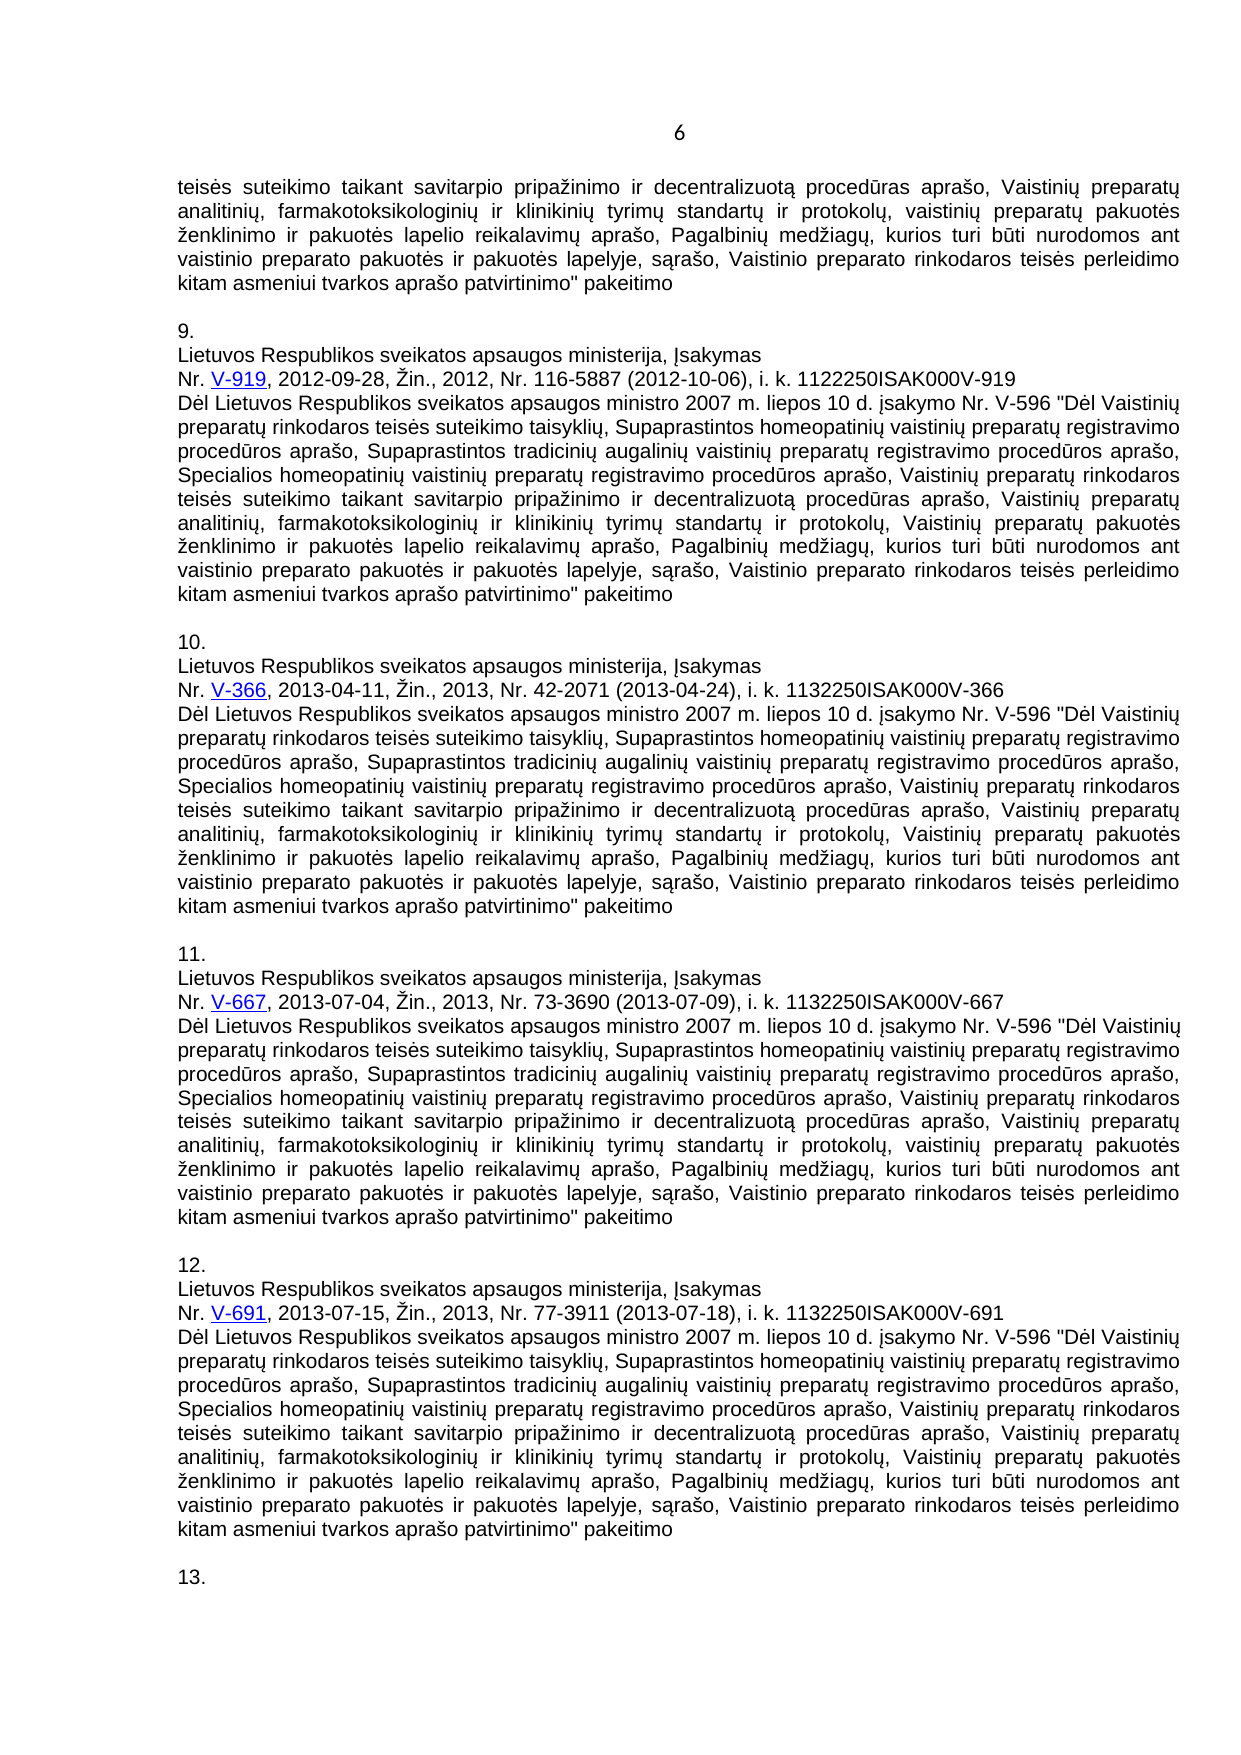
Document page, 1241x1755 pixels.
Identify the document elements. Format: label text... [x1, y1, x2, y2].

text Nr. V-366, 2013-04-11, Žin., 2013, Nr. 42-2071 (2013-04-24), i. k. 1132250ISAK000V-366 [177, 678, 1181, 702]
text Nr. V-691, 2013-07-15, Žin., 2013, Nr. 77-3911 (2013-07-18), i. k. 1132250ISAK000V-691 [177, 1301, 1181, 1325]
text 9. [177, 319, 1181, 343]
text 13. [177, 1564, 1181, 1588]
text teisės suteikimo taikant savitarpio pripažinimo ir decentralizuotą procedūras aprašo, Vaistinių preparatų analitinių, farmakotoksikologinių ir klinikinių tyrimų standartų ir protokolų, vaistinių preparatų pakuotės ženklinimo ir pakuotės lapelio reikalavimų aprašo, Pagalbinių medžiagų, kurios turi būti nurodomos ant vaistinio preparato pakuotės ir pakuotės lapelyje, sąrašo, Vaistinio preparato rinkodaros teisės perleidimo kitam asmeniui tvarkos aprašo patvirtinimo" pakeitimo [177, 175, 1181, 295]
text Nr. V-919, 2012-09-28, Žin., 2012, Nr. 116-5887 (2012-10-06), i. k. 1122250ISAK000V-919 [177, 367, 1181, 391]
text Lietuvos Respublikos sveikatos apsaugos ministerija, Įsakymas [177, 966, 1181, 989]
text Lietuvos Respublikos sveikatos apsaugos ministerija, Įsakymas [177, 654, 1181, 678]
text Lietuvos Respublikos sveikatos apsaugos ministerija, Įsakymas [177, 1277, 1181, 1301]
text Nr. V-667, 2013-07-04, Žin., 2013, Nr. 73-3690 (2013-07-09), i. k. 1132250ISAK000V-667 [177, 989, 1181, 1013]
text 10. [177, 630, 1181, 654]
text Dėl Lietuvos Respublikos sveikatos apsaugos ministro 2007 m. liepos 10 d. įsakymo Nr. V-596 "Dėl Vaistinių preparatų rinkodaros teisės suteikimo taisyklių, Supaprastintos homeopatinių vaistinių preparatų registravimo procedūros aprašo, Supaprastintos tradicinių augalinių vaistinių preparatų registravimo procedūros aprašo, Specialios homeopatinių vaistinių preparatų registravimo procedūros aprašo, Vaistinių preparatų rinkodaros teisės suteikimo taikant savitarpio pripažinimo ir decentralizuotą procedūras aprašo, Vaistinių preparatų analitinių, farmakotoksikologinių ir klinikinių tyrimų standartų ir protokolų, Vaistinių preparatų pakuotės ženklinimo ir pakuotės lapelio reikalavimų aprašo, Pagalbinių medžiagų, kurios turi būti nurodomos ant vaistinio preparato pakuotės ir pakuotės lapelyje, sąrašo, Vaistinio preparato rinkodaros teisės perleidimo kitam asmeniui tvarkos aprašo patvirtinimo" pakeitimo [177, 391, 1181, 606]
text Dėl Lietuvos Respublikos sveikatos apsaugos ministro 2007 m. liepos 10 d. įsakymo Nr. V-596 "Dėl Vaistinių preparatų rinkodaros teisės suteikimo taisyklių, Supaprastintos homeopatinių vaistinių preparatų registravimo procedūros aprašo, Supaprastintos tradicinių augalinių vaistinių preparatų registravimo procedūros aprašo, Specialios homeopatinių vaistinių preparatų registravimo procedūros aprašo, Vaistinių preparatų rinkodaros teisės suteikimo taikant savitarpio pripažinimo ir decentralizuotą procedūras aprašo, Vaistinių preparatų analitinių, farmakotoksikologinių ir klinikinių tyrimų standartų ir protokolų, vaistinių preparatų pakuotės ženklinimo ir pakuotės lapelio reikalavimų aprašo, Pagalbinių medžiagų, kurios turi būti nurodomos ant vaistinio preparato pakuotės ir pakuotės lapelyje, sąrašo, Vaistinio preparato rinkodaros teisės perleidimo kitam asmeniui tvarkos aprašo patvirtinimo" pakeitimo [177, 1013, 1181, 1229]
text Dėl Lietuvos Respublikos sveikatos apsaugos ministro 2007 m. liepos 10 d. įsakymo Nr. V-596 "Dėl Vaistinių preparatų rinkodaros teisės suteikimo taisyklių, Supaprastintos homeopatinių vaistinių preparatų registravimo procedūros aprašo, Supaprastintos tradicinių augalinių vaistinių preparatų registravimo procedūros aprašo, Specialios homeopatinių vaistinių preparatų registravimo procedūros aprašo, Vaistinių preparatų rinkodaros teisės suteikimo taikant savitarpio pripažinimo ir decentralizuotą procedūras aprašo, Vaistinių preparatų analitinių, farmakotoksikologinių ir klinikinių tyrimų standartų ir protokolų, Vaistinių preparatų pakuotės ženklinimo ir pakuotės lapelio reikalavimų aprašo, Pagalbinių medžiagų, kurios turi būti nurodomos ant vaistinio preparato pakuotės ir pakuotės lapelyje, sąrašo, Vaistinio preparato rinkodaros teisės perleidimo kitam asmeniui tvarkos aprašo patvirtinimo" pakeitimo [177, 1325, 1181, 1541]
text 11. [177, 942, 1181, 966]
text Lietuvos Respublikos sveikatos apsaugos ministerija, Įsakymas [177, 343, 1181, 367]
text Dėl Lietuvos Respublikos sveikatos apsaugos ministro 2007 m. liepos 10 d. įsakymo Nr. V-596 "Dėl Vaistinių preparatų rinkodaros teisės suteikimo taisyklių, Supaprastintos homeopatinių vaistinių preparatų registravimo procedūros aprašo, Supaprastintos tradicinių augalinių vaistinių preparatų registravimo procedūros aprašo, Specialios homeopatinių vaistinių preparatų registravimo procedūros aprašo, Vaistinių preparatų rinkodaros teisės suteikimo taikant savitarpio pripažinimo ir decentralizuotą procedūras aprašo, Vaistinių preparatų analitinių, farmakotoksikologinių ir klinikinių tyrimų standartų ir protokolų, Vaistinių preparatų pakuotės ženklinimo ir pakuotės lapelio reikalavimų aprašo, Pagalbinių medžiagų, kurios turi būti nurodomos ant vaistinio preparato pakuotės ir pakuotės lapelyje, sąrašo, Vaistinio preparato rinkodaros teisės perleidimo kitam asmeniui tvarkos aprašo patvirtinimo" pakeitimo [177, 702, 1181, 918]
text 12. [177, 1253, 1181, 1277]
